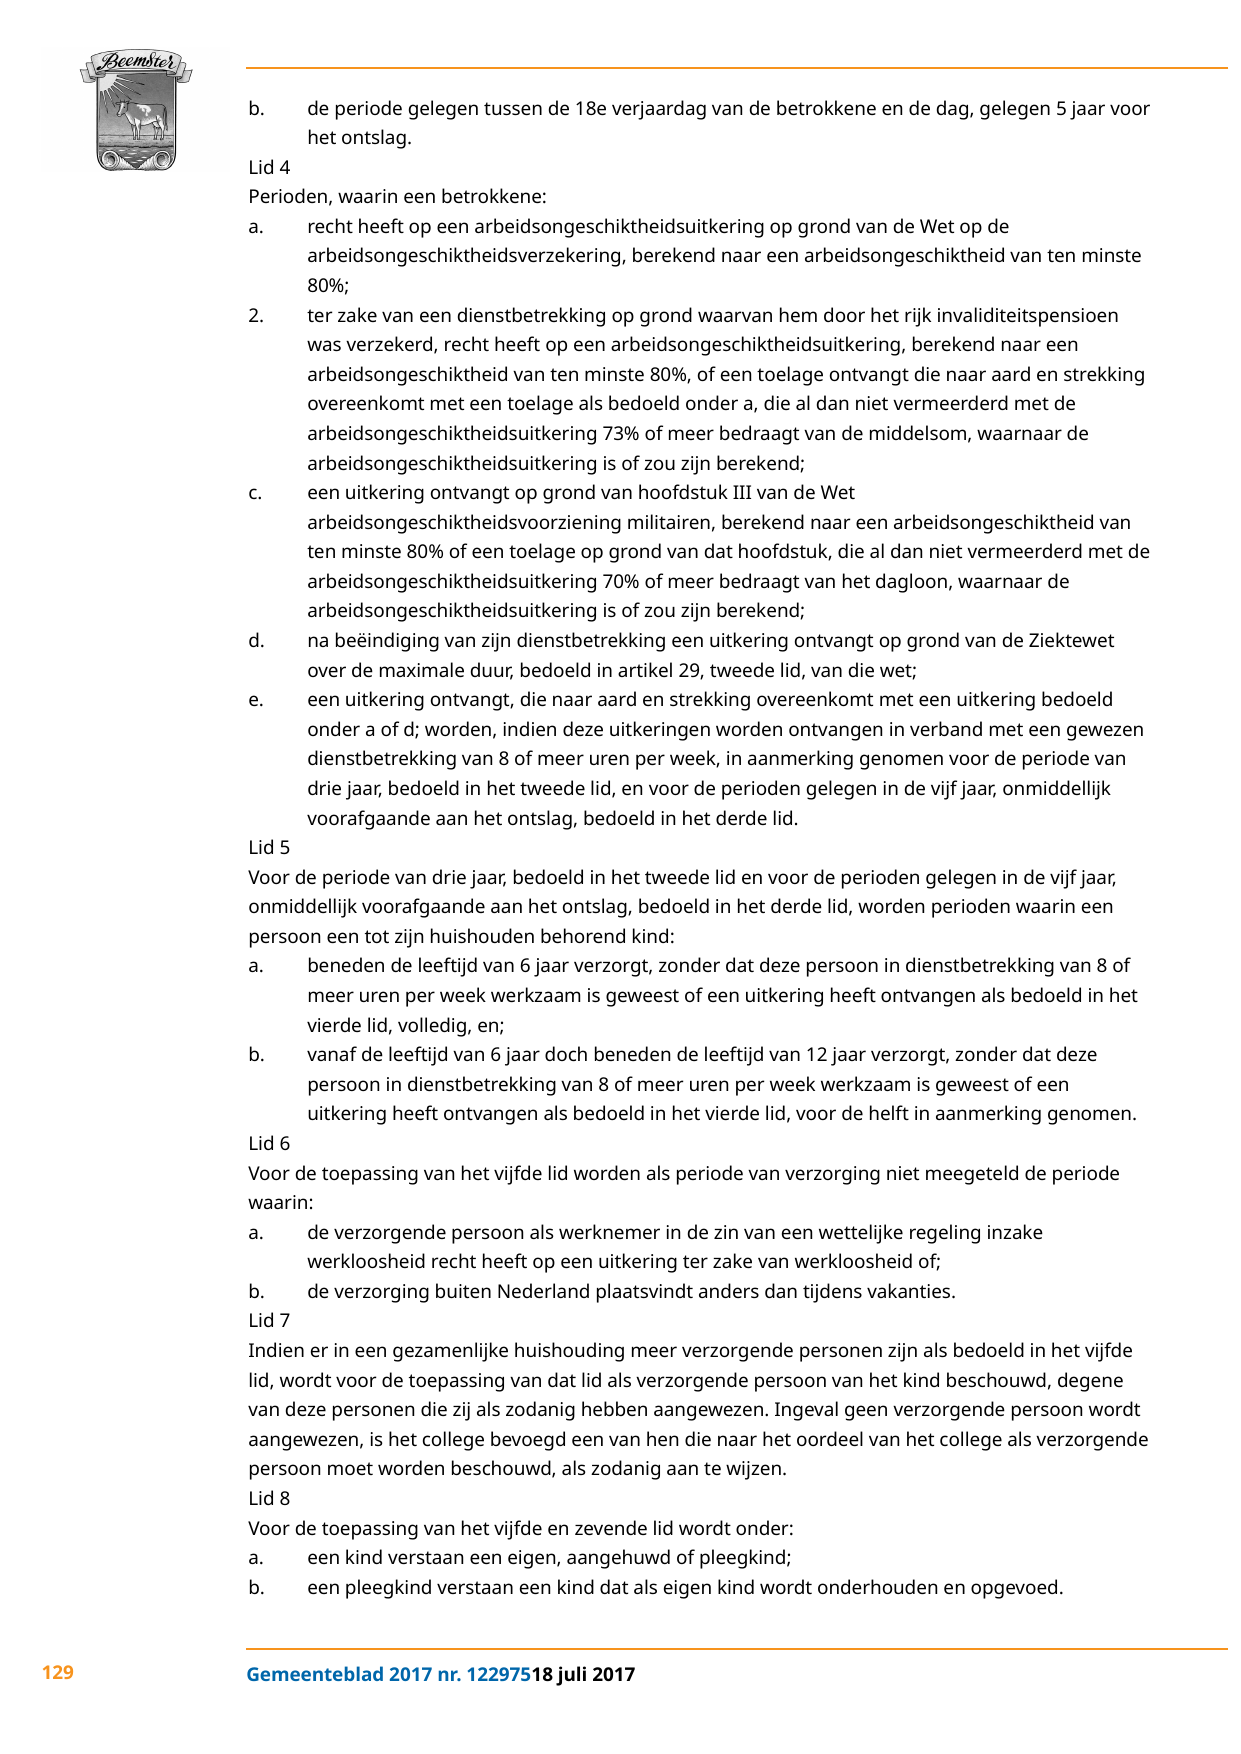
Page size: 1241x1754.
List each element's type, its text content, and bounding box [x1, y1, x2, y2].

text Voor de toepassing van het vijfde lid worden als periode van verzorging niet meegeteld de periode waarin: [248, 1160, 1152, 1215]
list een kind verstaan een eigen, aangehuwd of pleegkind; [248, 1544, 1152, 1570]
list recht heeft op een arbeidsongeschiktheidsuitkering op grond van de Wet op de arbeidsongeschiktheidsverzekering, berekend naar een arbeidsongeschiktheid van ten minste 80%; [248, 213, 1152, 298]
list beneden de leeftijd van 6 jaar verzorgt, zonder dat deze persoon in dienstbetrekking van 8 of meer uren per week werkzaam is geweest of een uitkering heeft ontvangen als bedoeld in het vierde lid, volledig, en; [248, 953, 1152, 1038]
list een uitkering ontvangt op grond van hoofdstuk III van de Wet arbeidsongeschiktheidsvoorziening militairen, berekend naar een arbeidsongeschiktheid van ten minste 80% of een toelage op grond van dat hoofdstuk, die al dan niet vermeerderd met de arbeidsongeschiktheidsuitkering 70% of meer bedraagt van het dagloon, waarnaar de arbeidsongeschiktheidsuitkering is of zou zijn berekend; [248, 479, 1152, 623]
picture [41, 47, 231, 172]
text Lid 4 [248, 154, 1152, 180]
list een uitkering ontvangt, die naar aard en strekking overeenkomt met een uitkering bedoeld onder a of d; worden, indien deze uitkeringen worden ontvangen in verband met een gewezen dienstbetrekking van 8 of meer uren per week, in aanmerking genomen voor de periode van drie jaar, bedoeld in het tweede lid, en voor de perioden gelegen in de vijf jaar, onmiddellijk voorafgaande aan het ontslag, bedoeld in het derde lid. [248, 686, 1152, 831]
list ter zake van een dienstbetrekking op grond waarvan hem door het rijk invaliditeitspensioen was verzekerd, recht heeft op een arbeidsongeschiktheidsuitkering, berekend naar een arbeidsongeschiktheid van ten minste 80%, of een toelage ontvangt die naar aard en strekking overeenkomt met een toelage als bedoeld onder a, die al dan niet vermeerderd met de arbeidsongeschiktheidsuitkering 73% of meer bedraagt van de middelsom, waarnaar de arbeidsongeschiktheidsuitkering is of zou zijn berekend; [248, 302, 1152, 476]
list vanaf de leeftijd van 6 jaar doch beneden de leeftijd van 12 jaar verzorgt, zonder dat deze persoon in dienstbetrekking van 8 of meer uren per week werkzaam is geweest of een uitkering heeft ontvangen als bedoeld in het vierde lid, voor de helft in aanmerking genomen. [248, 1041, 1152, 1126]
text Lid 8 [248, 1485, 1152, 1511]
list na beëindiging van zijn dienstbetrekking een uitkering ontvangt op grond van de Ziektewet over de maximale duur, bedoeld in artikel 29, tweede lid, van die wet; [248, 627, 1152, 683]
list de periode gelegen tussen de 18e verjaardag van de betrokkene en de dag, gelegen 5 jaar voor het ontslag. [248, 95, 1152, 150]
list een pleegkind verstaan een kind dat als eigen kind wordt onderhouden en opgevoed. [248, 1574, 1152, 1600]
text Indien er in een gezamenlijke huishouding meer verzorgende personen zijn als bedoeld in het vijfde lid, wordt voor de toepassing van dat lid als verzorgende persoon van het kind beschouwd, degene van deze personen die zij als zodanig hebben aangewezen. Ingeval geen verzorgende persoon wordt aangewezen, is het college bevoegd een van hen die naar het oordeel van het college als verzorgende persoon moet worden beschouwd, als zodanig aan te wijzen. [248, 1337, 1152, 1481]
list de verzorging buiten Nederland plaatsvindt anders dan tijdens vakanties. [248, 1278, 1152, 1304]
text Perioden, waarin een betrokkene: [248, 183, 1152, 209]
text Lid 7 [248, 1308, 1152, 1333]
list de verzorgende persoon als werknemer in de zin van een wettelijke regeling inzake werkloosheid recht heeft op een uitkering ter zake van werkloosheid of; [248, 1219, 1152, 1274]
text Voor de periode van drie jaar, bedoeld in het tweede lid en voor de perioden gelegen in de vijf jaar, onmiddellijk voorafgaande aan het ontslag, bedoeld in het derde lid, worden perioden waarin een persoon een tot zijn huishouden behorend kind: [248, 864, 1152, 949]
text Lid 5 [248, 834, 1152, 860]
text Lid 6 [248, 1130, 1152, 1156]
text Voor de toepassing van het vijfde en zevende lid wordt onder: [248, 1515, 1152, 1541]
